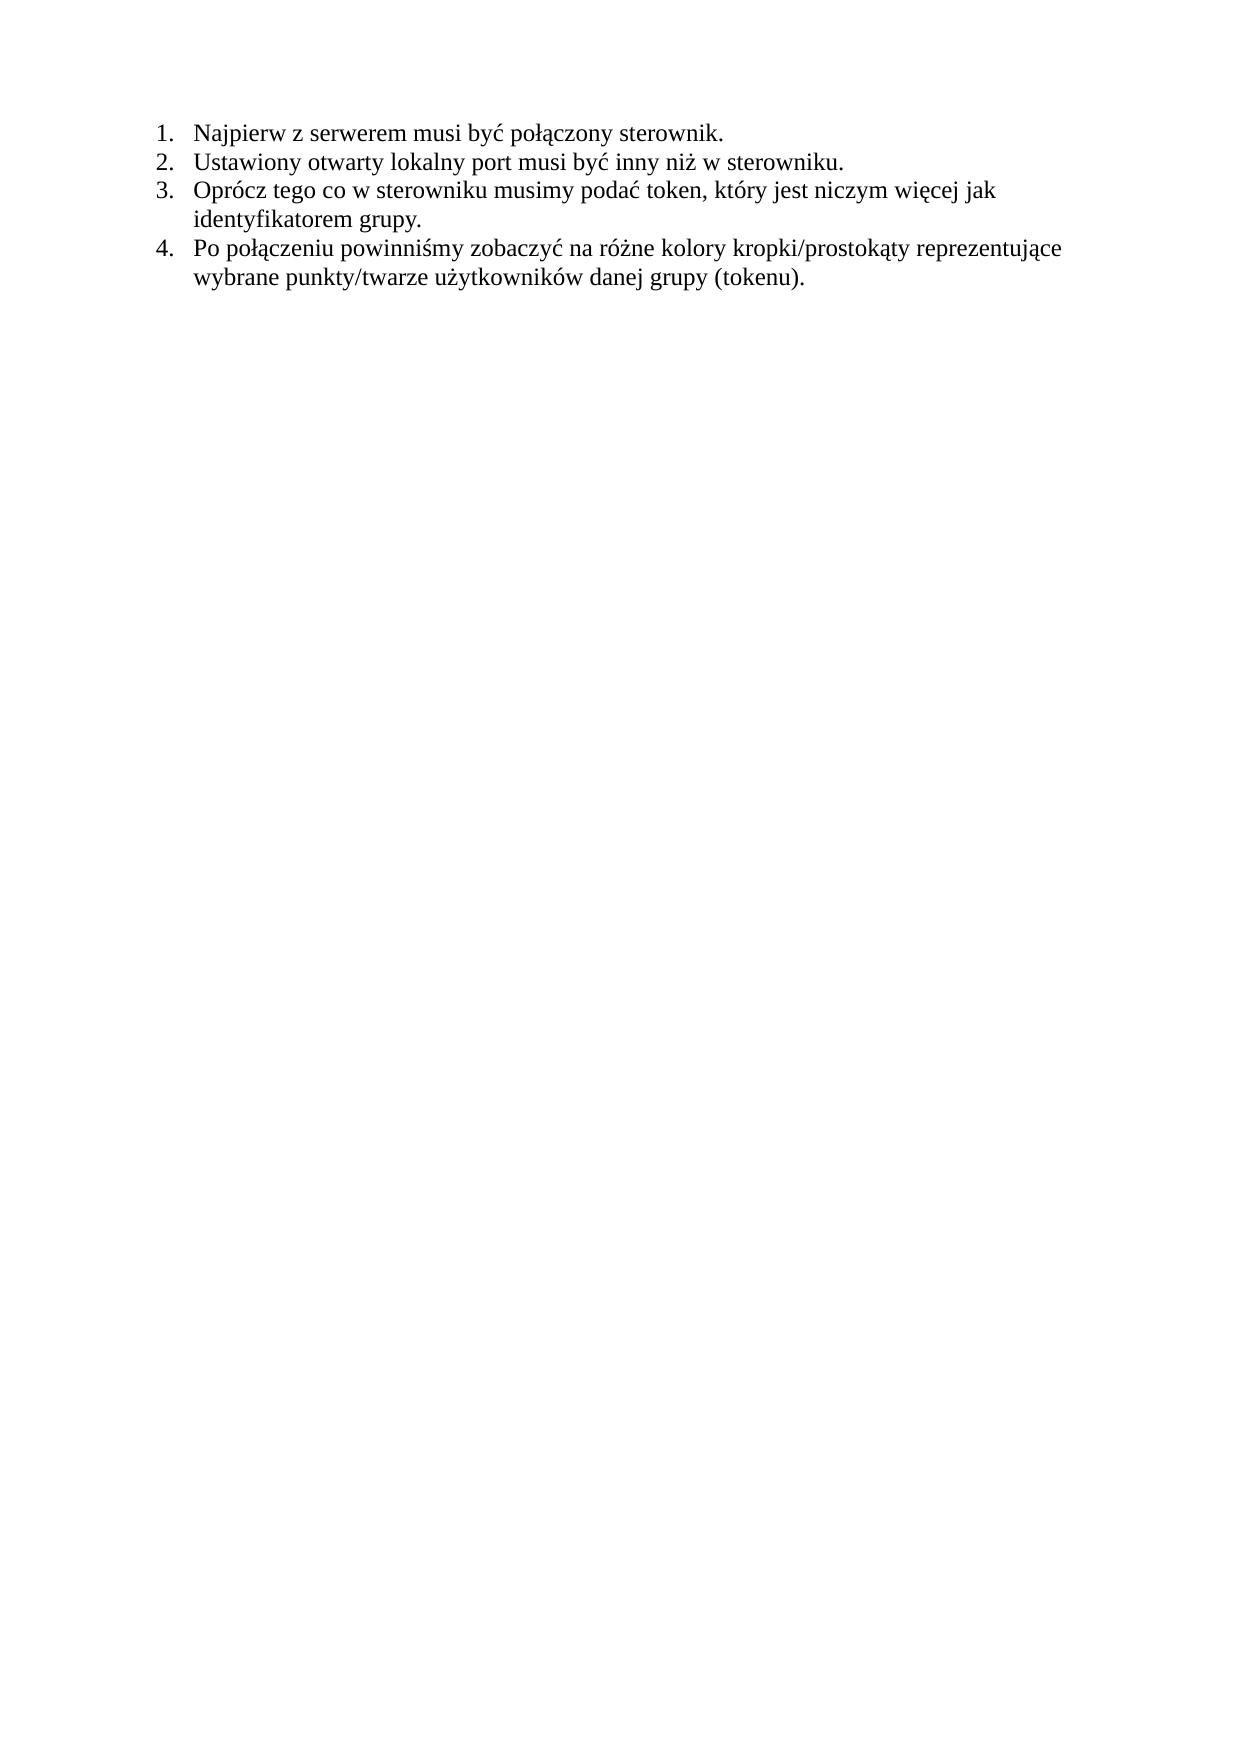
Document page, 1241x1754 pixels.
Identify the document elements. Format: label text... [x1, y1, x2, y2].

list Ustawiony otwarty lokalny port musi być inny niż w sterowniku. [156, 147, 1122, 176]
list Oprócz tego co w sterowniku musimy podać token, który jest niczym więcej jak identyfikatorem grupy. [156, 176, 1122, 233]
list Najpierw z serwerem musi być połączony sterownik. [156, 118, 1122, 147]
list Po połączeniu powinniśmy zobaczyć na różne kolory kropki/prostokąty reprezentujące wybrane punkty/twarze użytkowników danej grupy (tokenu). [156, 233, 1122, 291]
